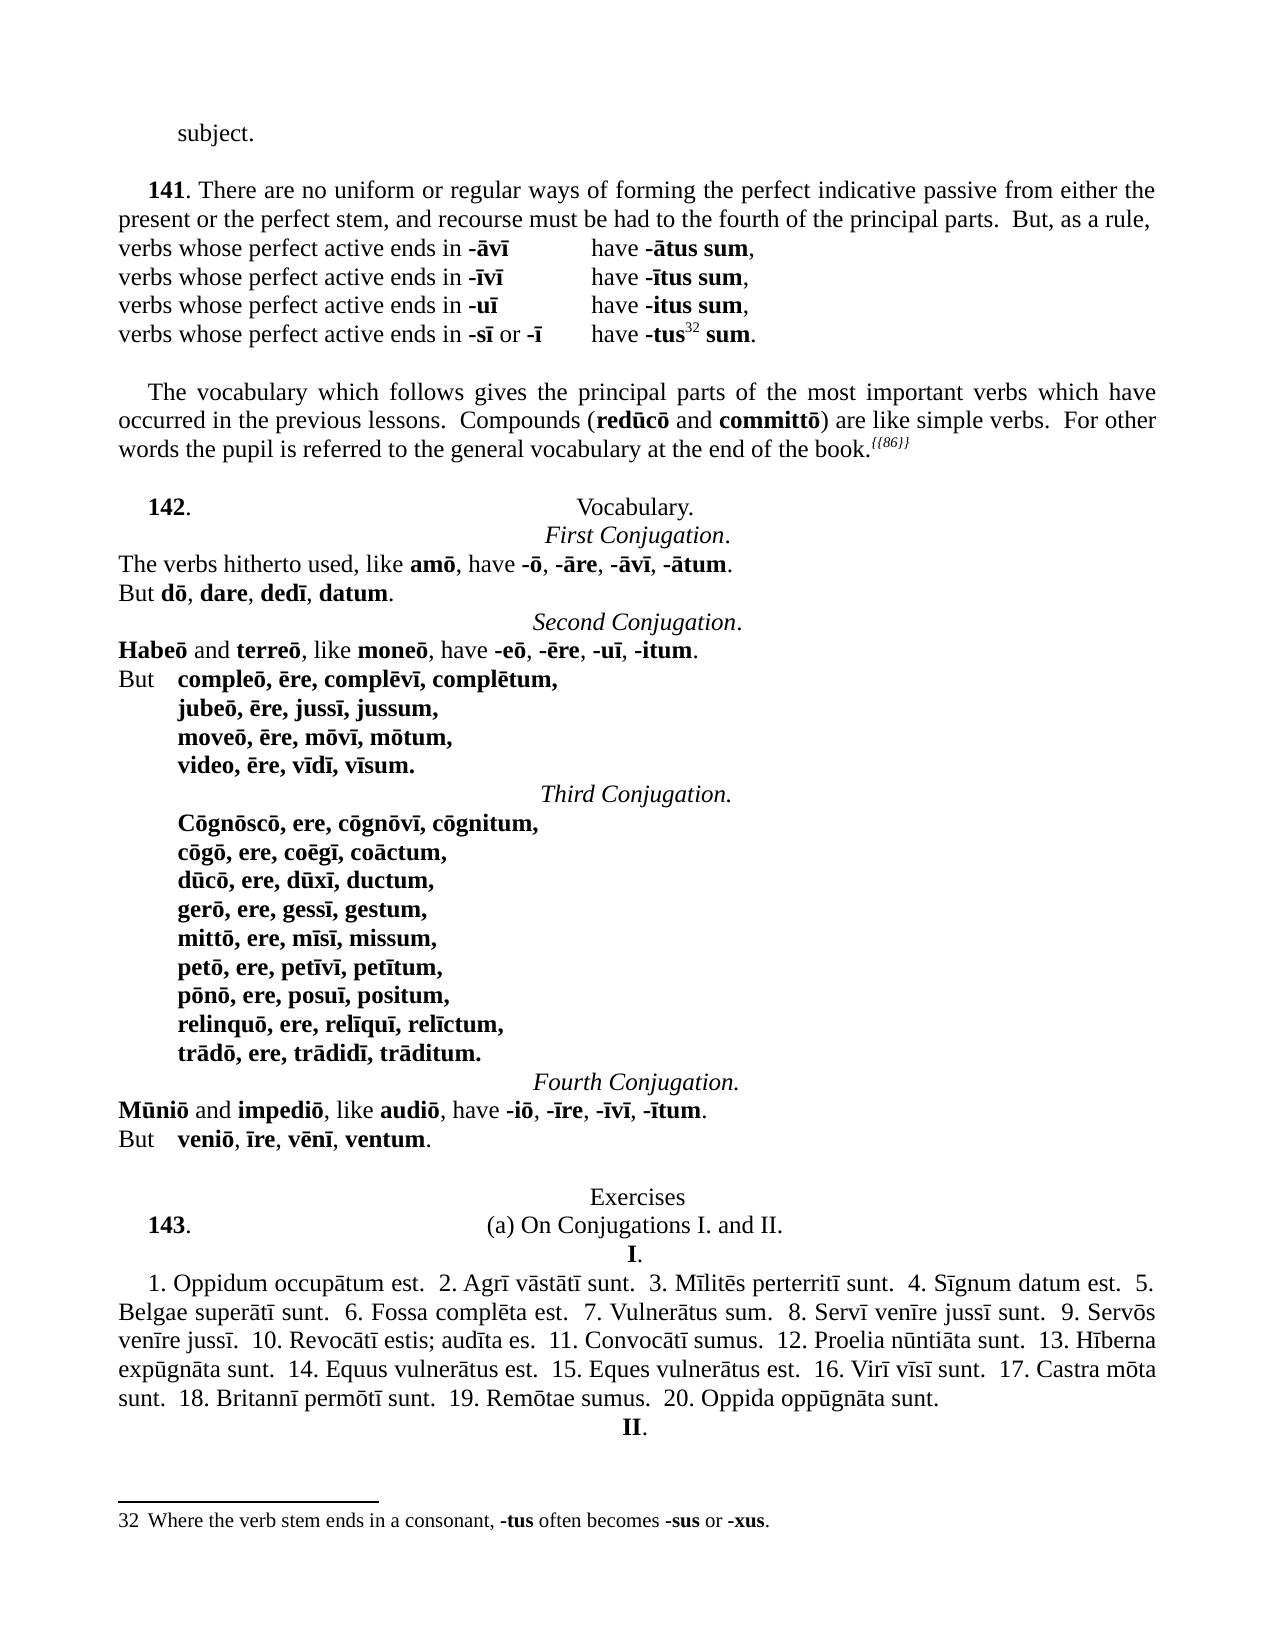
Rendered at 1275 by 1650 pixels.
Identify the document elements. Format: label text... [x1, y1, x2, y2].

text cōgō, ere, coēgī, coāctum, [118, 837, 1157, 866]
text 143. (a) On Conjugations I. and II. [118, 1211, 1157, 1239]
text 142. Vocabulary. [118, 492, 1157, 521]
text jubeō, ēre, jussī, jussum, [118, 693, 1157, 722]
text subject. [118, 118, 1157, 147]
text trādō, ere, trādidī, trāditum. [118, 1038, 1157, 1067]
text The vocabulary which follows gives the principal parts of the most important verbs which have occurred in the previous lessons. Compounds (redūcō and committō) are like simple verbs. For other words the pupil is referred to the general vocabulary at the end of the book.{{86}} [118, 377, 1157, 463]
text mittō, ere, mīsī, missum, [118, 923, 1157, 952]
text I. [118, 1239, 1157, 1268]
text verbs whose perfect active ends in -uī have -itus sum, [118, 291, 1157, 319]
text First Conjugation. [118, 521, 1157, 549]
text Second Conjugation. [118, 607, 1157, 636]
text Third Conjugation. [118, 779, 1157, 808]
text But compleō, ēre, complēvī, complētum, [118, 664, 1157, 693]
text The verbs hitherto used, like amō, have -ō, -āre, -āvī, -ātum. [118, 549, 1157, 578]
text pōnō, ere, posuī, positum, [118, 981, 1157, 1009]
text moveō, ēre, mōvī, mōtum, [118, 722, 1157, 751]
text dūcō, ere, dūxī, ductum, [118, 866, 1157, 894]
text But dō, dare, dedī, datum. [118, 578, 1157, 607]
text Mūniō and impediō, like audiō, have -iō, -īre, -īvī, -ītum. [118, 1096, 1157, 1124]
text Habeō and terreō, like moneō, have -eō, -ēre, -uī, -itum. [118, 636, 1157, 664]
text verbs whose perfect active ends in -āvī have -ātus sum, [118, 233, 1157, 262]
text video, ēre, vīdī, vīsum. [118, 751, 1157, 779]
text II. [118, 1412, 1157, 1441]
text relinquō, ere, relīquī, relīctum, [118, 1009, 1157, 1038]
text Fourth Conjugation. [118, 1067, 1157, 1096]
text 141. There are no uniform or regular ways of forming the perfect indicative passive from either the present or the perfect stem, and recourse must be had to the fourth of the principal parts. But, as a rule, [118, 176, 1157, 233]
text verbs whose perfect active ends in -sī or -ī have -tus sum. [118, 319, 1157, 348]
text gerō, ere, gessī, gestum, [118, 894, 1157, 923]
text Cōgnōscō, ere, cōgnōvī, cōgnitum, [118, 808, 1157, 837]
text verbs whose perfect active ends in -īvī have -ītus sum, [118, 262, 1157, 291]
text Exercises [118, 1182, 1157, 1211]
text Where the verb stem ends in a consonant, -tus often becomes -sus or -xus. [118, 1508, 1157, 1532]
text But veniō, īre, vēnī, ventum. [118, 1124, 1157, 1153]
text petō, ere, petīvī, petītum, [118, 952, 1157, 981]
text 1. Oppidum occupātum est. 2. Agrī vāstātī sunt. 3. Mīlitēs perterritī sunt. 4. Sīgnum datum est. 5. Belgae superātī sunt. 6. Fossa complēta est. 7. Vulnerātus sum. 8. Servī venīre jussī sunt. 9. Servōs venīre jussī. 10. Revocātī estis; audīta es. 11. Convocātī sumus. 12. Proelia nūntiāta sunt. 13. Hīberna expūgnāta sunt. 14. Equus vulnerātus est. 15. Eques vulnerātus est. 16. Virī vīsī sunt. 17. Castra mōta sunt. 18. Britannī permōtī sunt. 19. Remōtae sumus. 20. Oppida oppūgnāta sunt. [118, 1268, 1157, 1412]
